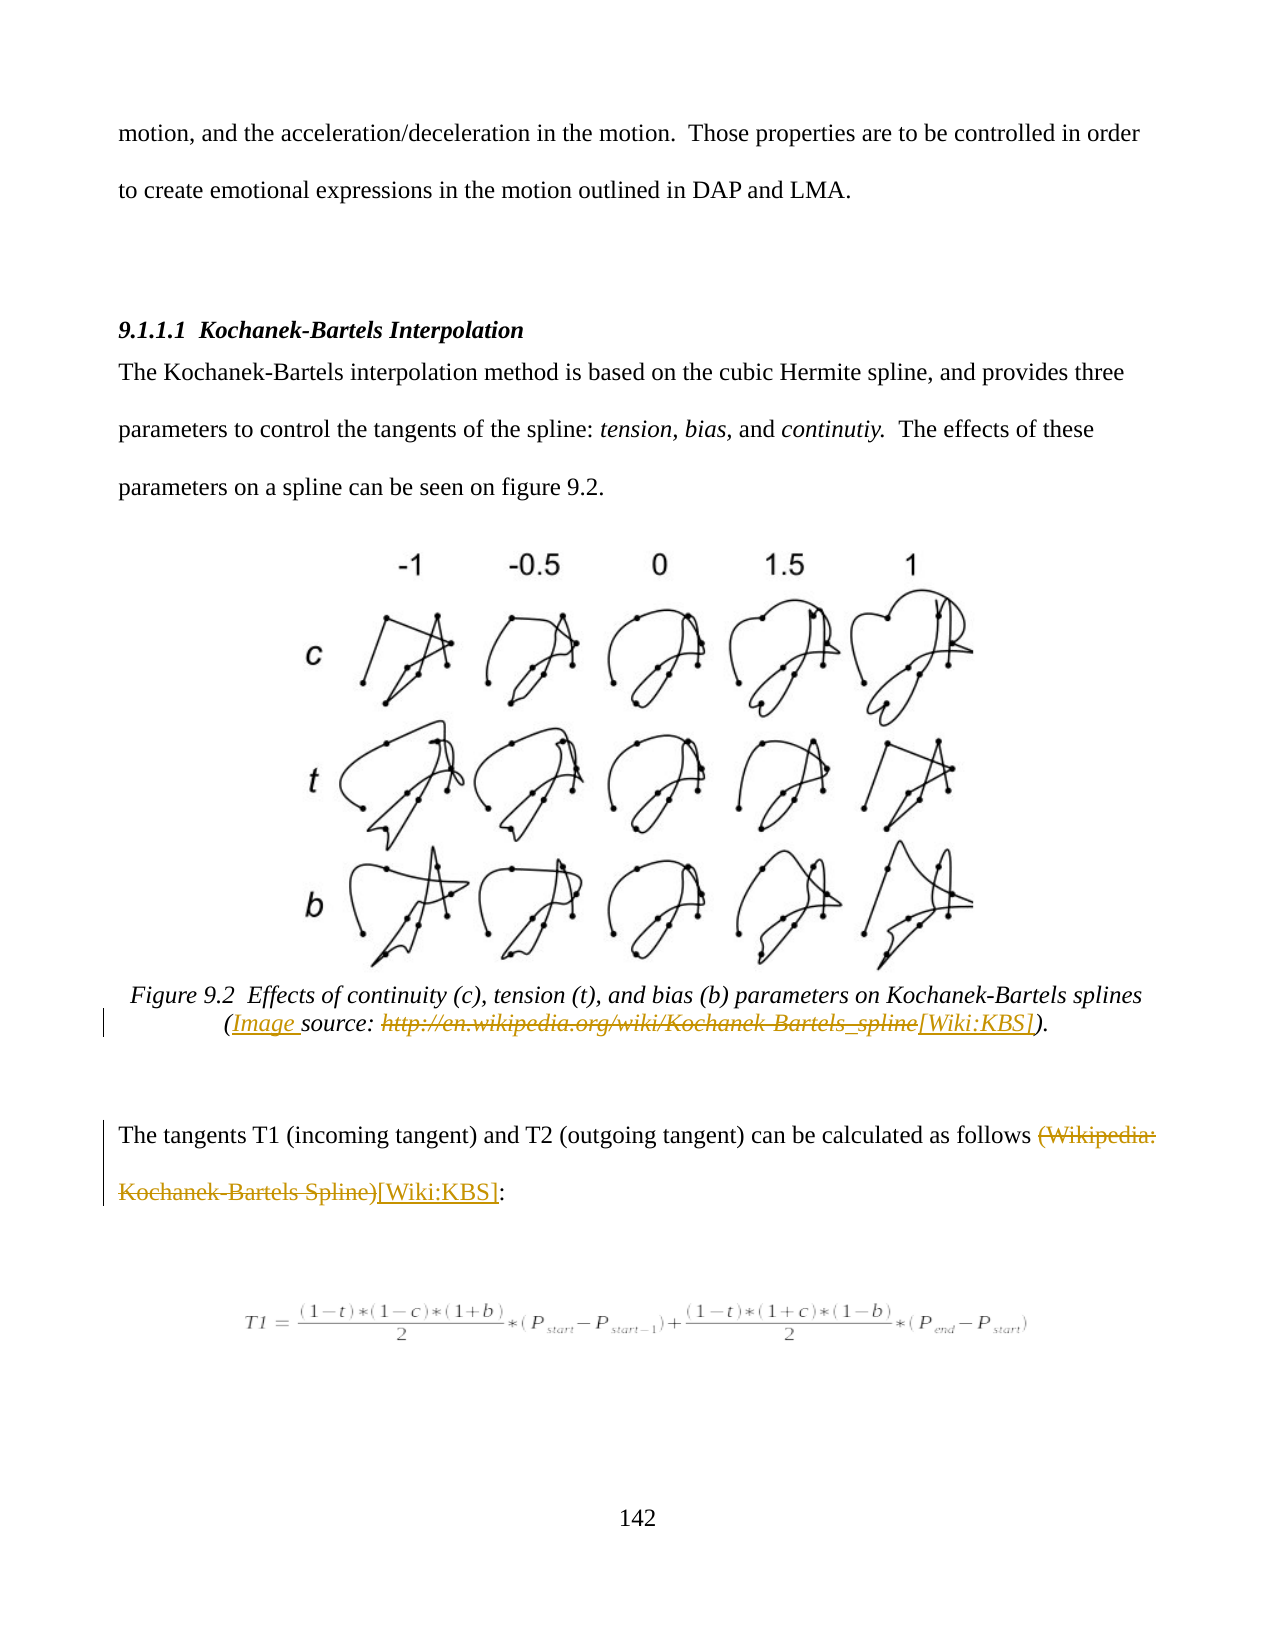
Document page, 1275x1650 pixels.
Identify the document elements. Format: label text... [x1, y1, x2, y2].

subtitle 9.1.1.1 Kochanek-Bartels Interpolation [118, 316, 1157, 344]
text Figure 9.2 Effects of continuity (c), tension (t), and bias (b) parameters on Kochanek-Bartels splines (Image source: [Wiki:KBS]). [118, 980, 1157, 1037]
text The tangents T1 (incoming tangent) and T2 (outgoing tangent) can be calculated as follows [Wiki:KBS]: [118, 1120, 1157, 1206]
text The Kochanek-Bartels interpolation method is based on the cubic Hermite spline, and provides three parameters to control the tangents of the spline: tension, bias, and continutiy. The effects of these parameters on a spline can be seen on figure 9.2. [118, 357, 1157, 500]
text motion, and the acceleration/deceleration in the motion. Those properties are to be controlled in order to create emotional expressions in the motion outlined in DAP and LMA. [118, 118, 1157, 204]
picture [293, 541, 982, 980]
